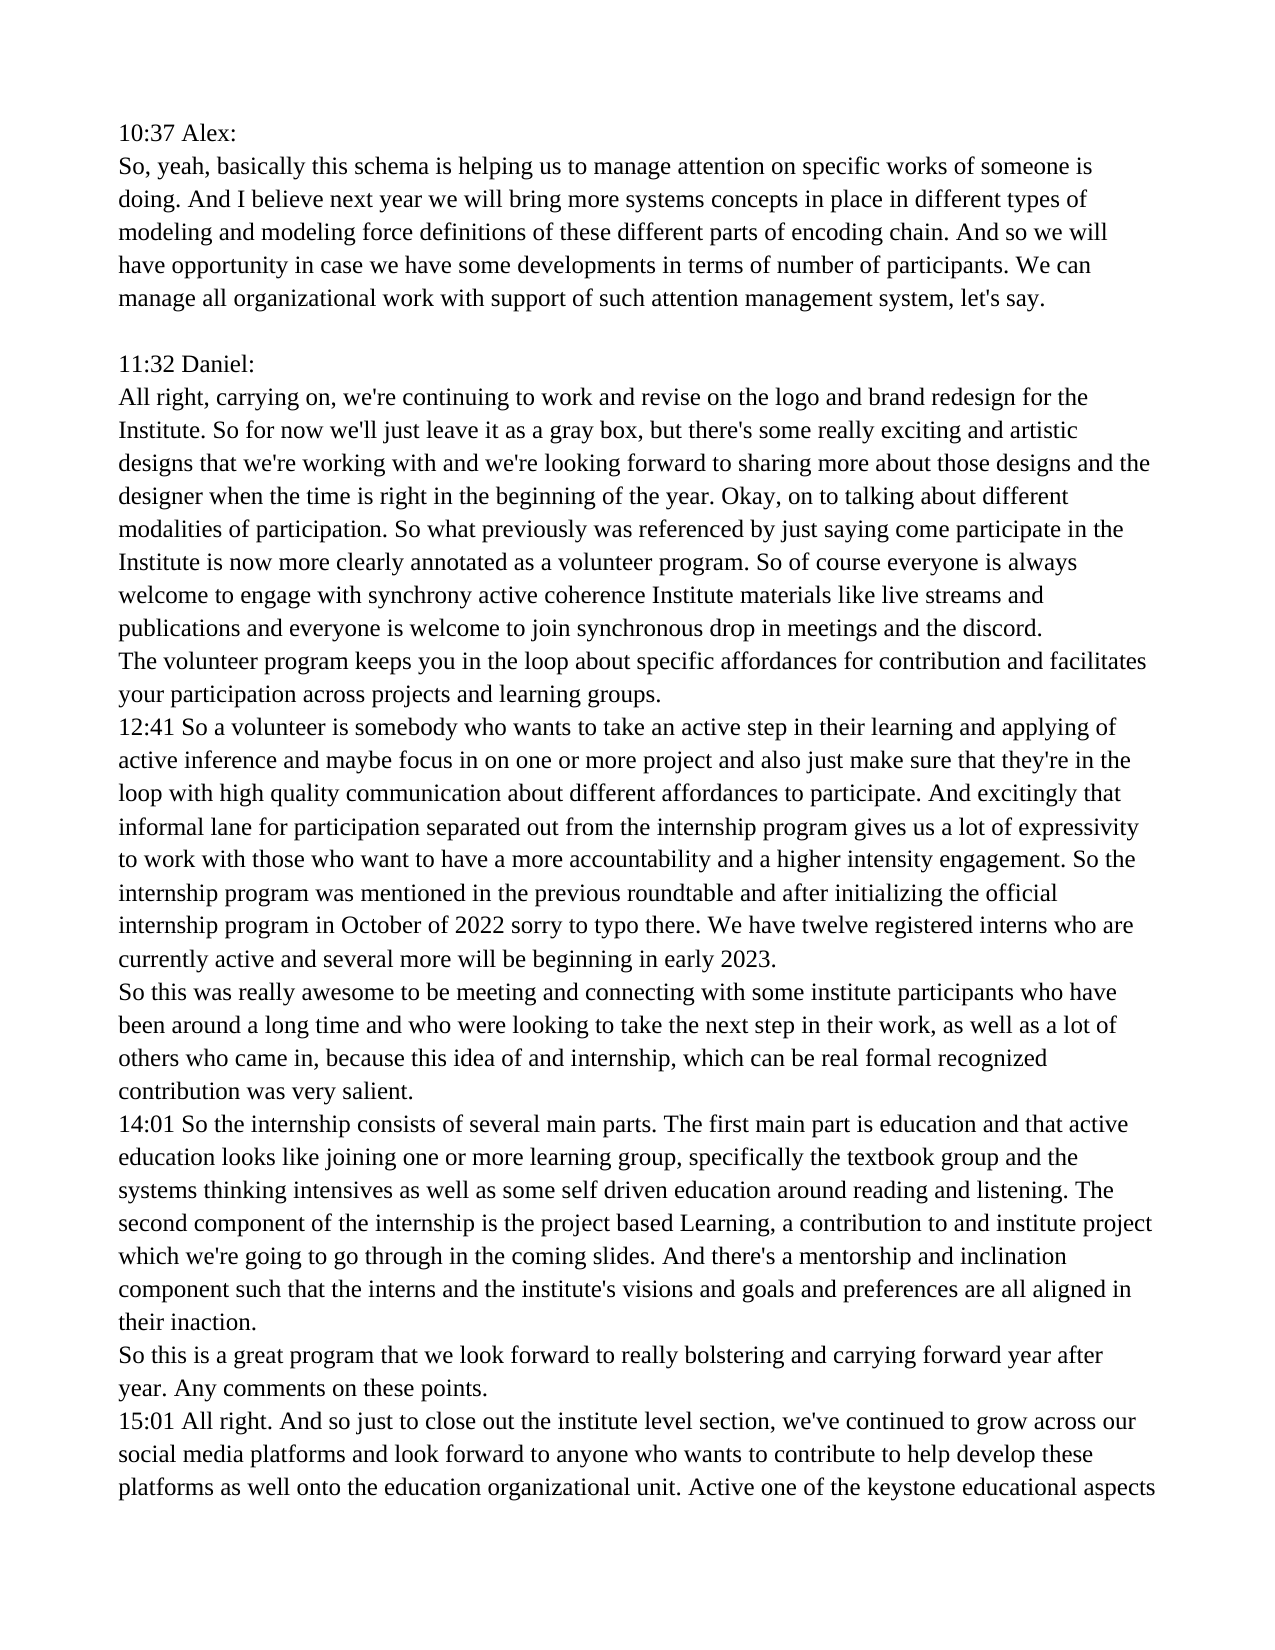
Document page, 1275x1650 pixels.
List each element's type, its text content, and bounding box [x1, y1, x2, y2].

text All right, carrying on, we're continuing to work and revise on the logo and brand redesign for the Institute. So for now we'll just leave it as a gray box, but there's some really exciting and artistic designs that we're working with and we're looking forward to sharing more about those designs and the designer when the time is right in the beginning of the year. Okay, on to talking about different modalities of participation. So what previously was referenced by just saying come participate in the Institute is now more clearly annotated as a volunteer program. So of course everyone is always welcome to engage with synchrony active coherence Institute materials like live streams and publications and everyone is welcome to join synchronous drop in meetings and the discord. [118, 382, 1157, 642]
text 15:01 All right. And so just to close out the institute level section, we've continued to grow across our social media platforms and look forward to anyone who wants to contribute to help develop these platforms as well onto the education organizational unit. Active one of the keystone educational aspects [118, 1406, 1157, 1501]
text So this is a great program that we look forward to really bolstering and carrying forward year after year. Any comments on these points. [118, 1340, 1157, 1402]
text 11:32 Daniel: [118, 349, 1157, 378]
text The volunteer program keeps you in the loop about specific affordances for contribution and facilitates your participation across projects and learning groups. [118, 646, 1157, 708]
text 14:01 So the internship consists of several main parts. The first main part is education and that active education looks like joining one or more learning group, specifically the textbook group and the systems thinking intensives as well as some self driven education around reading and listening. The second component of the internship is the project based Learning, a contribution to and institute project which we're going to go through in the coming slides. And there's a mentorship and inclination component such that the interns and the institute's visions and goals and preferences are all aligned in their inaction. [118, 1109, 1157, 1336]
text So this was really awesome to be meeting and connecting with some institute participants who have been around a long time and who were looking to take the next step in their work, as well as a lot of others who came in, because this idea of and internship, which can be real formal recognized contribution was very salient. [118, 977, 1157, 1104]
text So, yeah, basically this schema is helping us to manage attention on specific works of someone is doing. And I believe next year we will bring more systems concepts in place in different types of modeling and modeling force definitions of these different parts of encoding chain. And so we will have opportunity in case we have some developments in terms of number of participants. We can manage all organizational work with support of such attention management system, let's say. [118, 151, 1157, 312]
text 10:37 Alex: [118, 118, 1157, 147]
text 12:41 So a volunteer is somebody who wants to take an active step in their learning and applying of active inference and maybe focus in on one or more project and also just make sure that they're in the loop with high quality communication about different affordances to participate. And excitingly that informal lane for participation separated out from the internship program gives us a lot of expressivity to work with those who want to have a more accountability and a higher intensity engagement. So the internship program was mentioned in the previous roundtable and after initializing the official internship program in October of 2022 sorry to typo there. We have twelve registered interns who are currently active and several more will be beginning in early 2023. [118, 712, 1157, 972]
